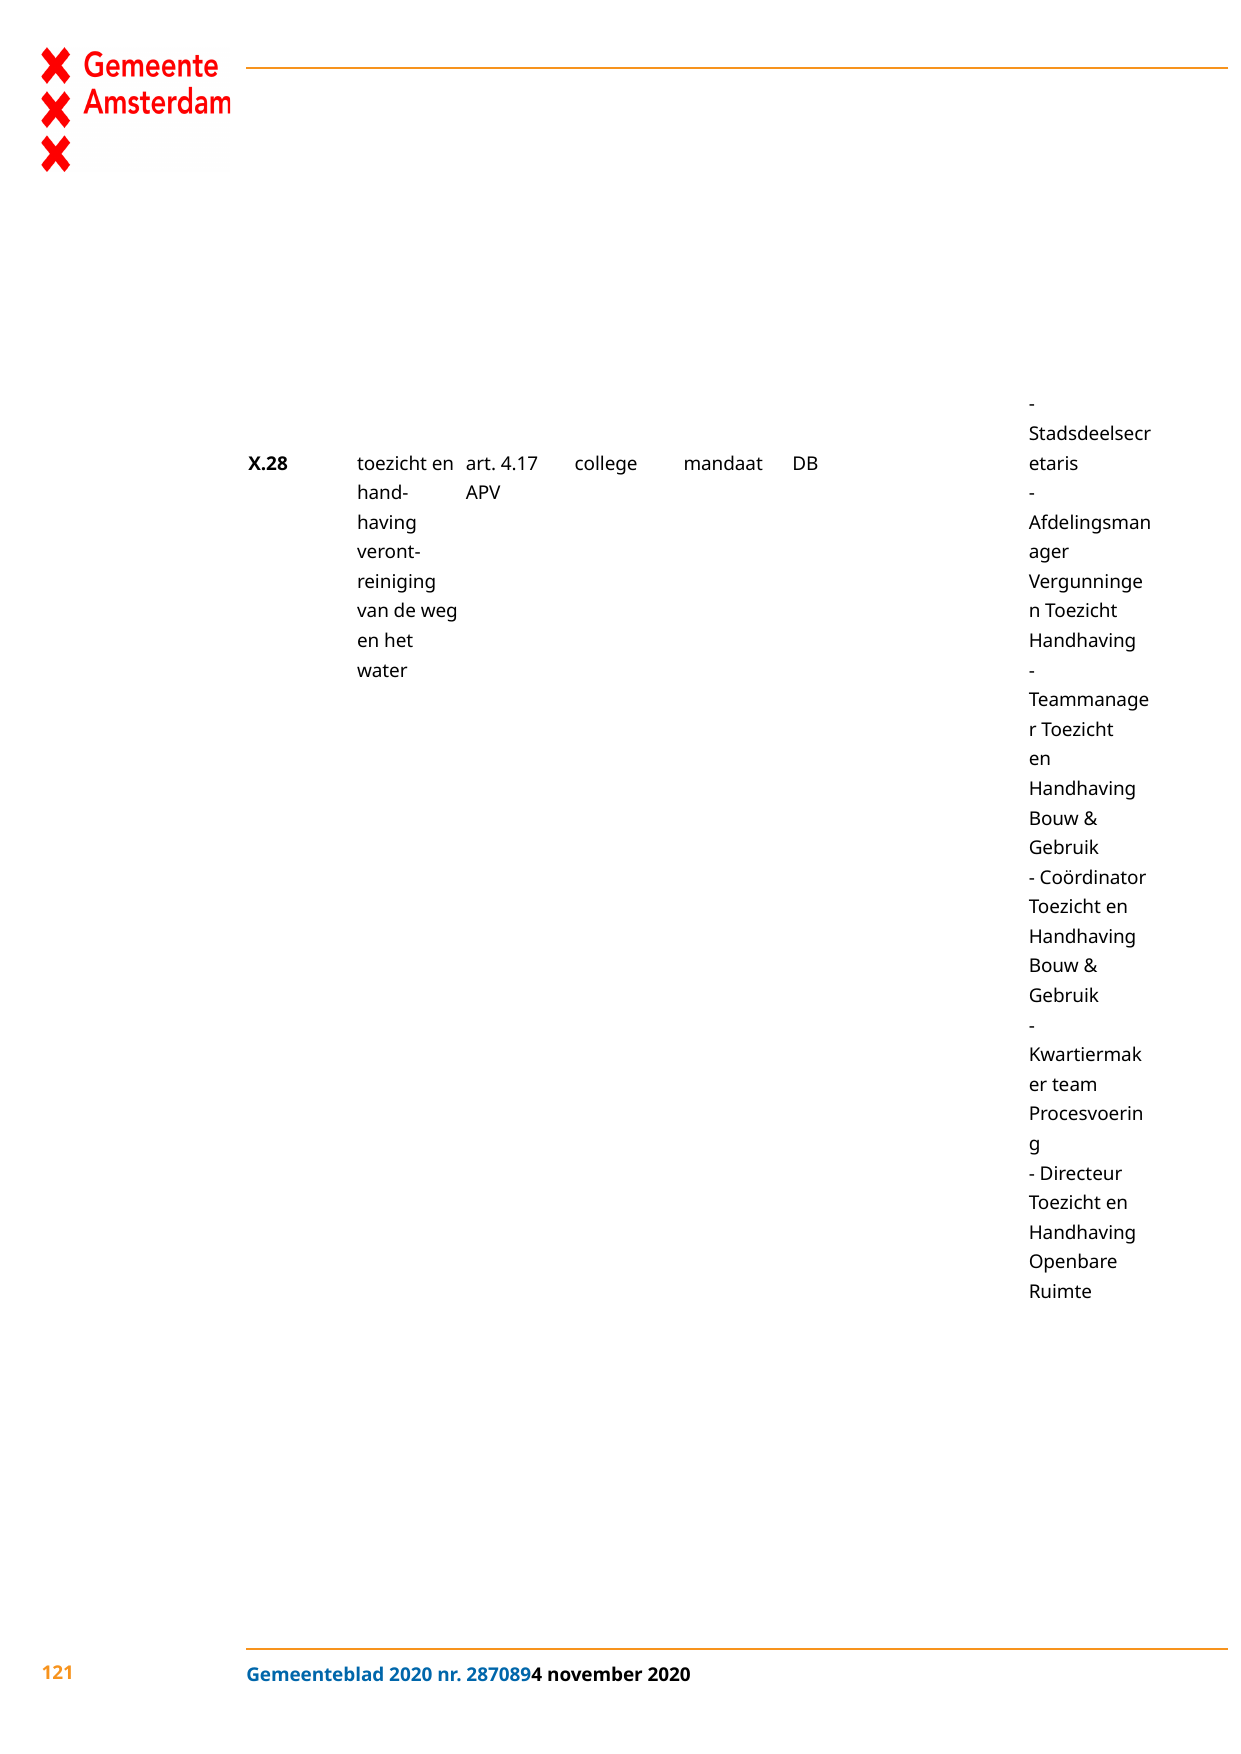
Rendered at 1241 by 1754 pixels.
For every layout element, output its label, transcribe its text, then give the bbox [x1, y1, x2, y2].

table_cell [574, 1304, 683, 1596]
table_cell [901, 1304, 1028, 1596]
table_cell mandaat [683, 95, 792, 1304]
picture [41, 47, 231, 172]
table_cell college [574, 95, 683, 1304]
table_cell [683, 1304, 792, 1596]
table_cell [357, 1304, 466, 1596]
table_cell art. 4.17 APV [466, 95, 574, 1304]
table_cell DB [792, 95, 901, 1304]
table_cell [466, 1304, 574, 1596]
table_cell - Stadsdeelsecretaris - Afdelingsmanager Vergunningen Toezicht Handhaving - Teammanager Toezicht en Handhaving Bouw & Gebruik - Coördinator Toezicht en Handhaving Bouw & Gebruik - Kwartiermaker team Procesvoering - Directeur Toezicht en Handhaving Openbare Ruimte [1029, 95, 1152, 1304]
table_cell toezicht en hand-having veront-reiniging van de weg en het water [357, 95, 466, 1304]
table_cell X.28 [248, 95, 357, 1304]
table_cell [901, 95, 1028, 1304]
table_cell [248, 1304, 357, 1596]
table_cell [792, 1304, 901, 1596]
table_cell [1029, 1304, 1152, 1596]
